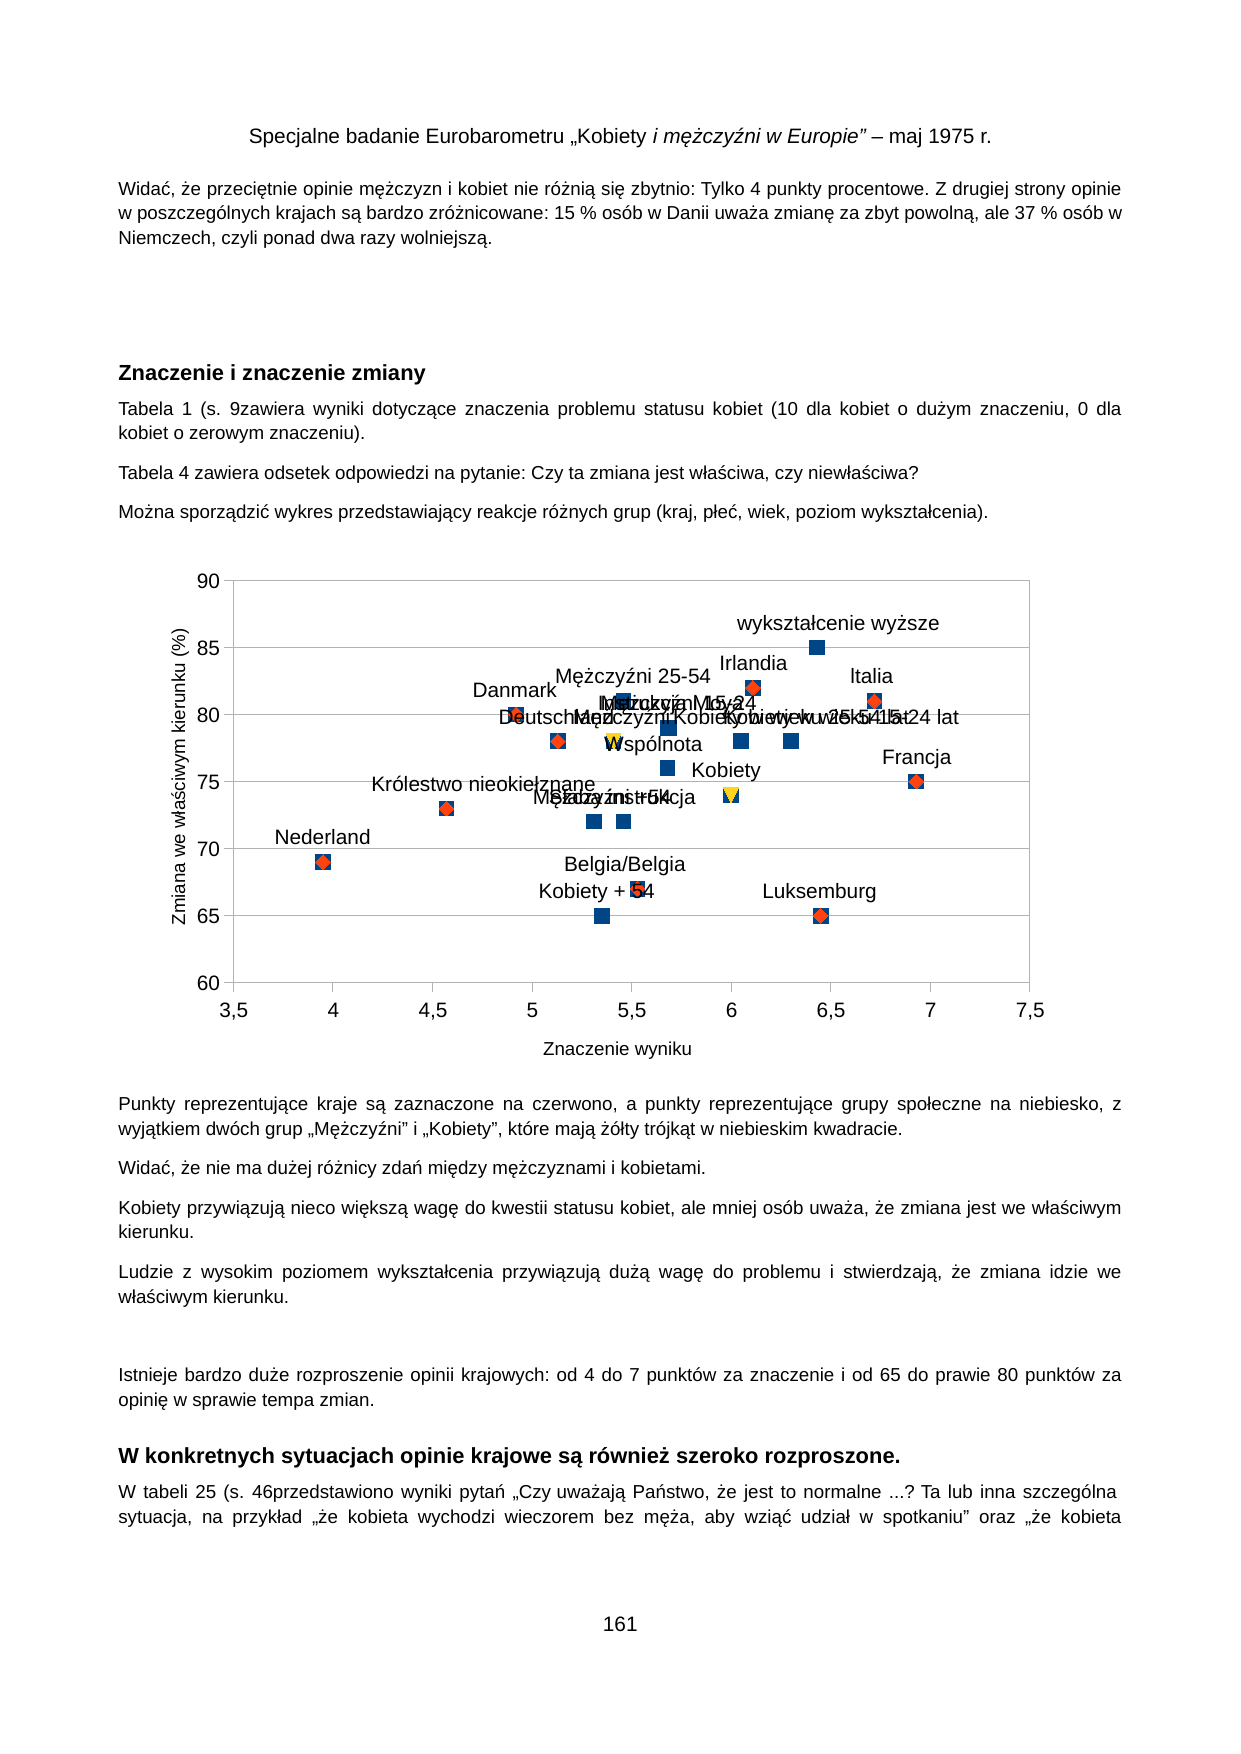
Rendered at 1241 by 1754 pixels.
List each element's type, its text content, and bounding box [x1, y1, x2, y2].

subtitle W konkretnych sytuacjach opinie krajowe są również szeroko rozproszone. [118, 1443, 1122, 1468]
text Widać, że przeciętnie opinie mężczyzn i kobiet nie różnią się zbytnio: Tylko 4 punkty procentowe. Z drugiej strony opinie w poszczególnych krajach są bardzo zróżnicowane: 15 % osób w Danii uważa zmianę za zbyt powolną, ale 37 % osób w Niemczech, czyli ponad dwa razy wolniejszą. [118, 177, 1122, 248]
text Można sporządzić wykres przedstawiający reakcje różnych grup (kraj, płeć, wiek, poziom wykształcenia). [118, 501, 1122, 522]
text Kobiety przywiązują nieco większą wagę do kwestii statusu kobiet, ale mniej osób uważa, że zmiana jest we właściwym kierunku. [118, 1197, 1122, 1243]
text Istnieje bardzo duże rozproszenie opinii krajowych: od 4 do 7 punktów za znaczenie i od 65 do prawie 80 punktów za opinię w sprawie tempa zmian. [118, 1364, 1122, 1411]
text Punkty reprezentujące kraje są zaznaczone na czerwono, a punkty reprezentujące grupy społeczne na niebiesko, z wyjątkiem dwóch grup „Mężczyźni” i „Kobiety”, które mają żółty trójkąt w niebieskim kwadracie. [118, 540, 1122, 1139]
text Widać, że nie ma dużej różnicy zdań między mężczyznami i kobietami. [118, 1157, 1122, 1179]
text Ludzie z wysokim poziomem wykształcenia przywiązują dużą wagę do problemu i stwierdzają, że zmiana idzie we właściwym kierunku. [118, 1261, 1122, 1307]
text W tabeli 25 (s. 46przedstawiono wyniki pytań „Czy uważają Państwo, że jest to normalne ...? Ta lub inna szczególna sytuacja, na przykład „że kobieta wychodzi wieczorem bez męża, aby wziąć udział w spotkaniu” oraz „że kobieta [118, 1481, 1122, 1527]
text Tabela 4 zawiera odsetek odpowiedzi na pytanie: Czy ta zmiana jest właściwa, czy niewłaściwa? [118, 462, 1122, 483]
subtitle Znaczenie i znaczenie zmiany [118, 360, 1122, 385]
text Tabela 1 (s. 9zawiera wyniki dotyczące znaczenia problemu statusu kobiet (10 dla kobiet o dużym znaczeniu, 0 dla kobiet o zerowym znaczeniu). [118, 397, 1122, 444]
